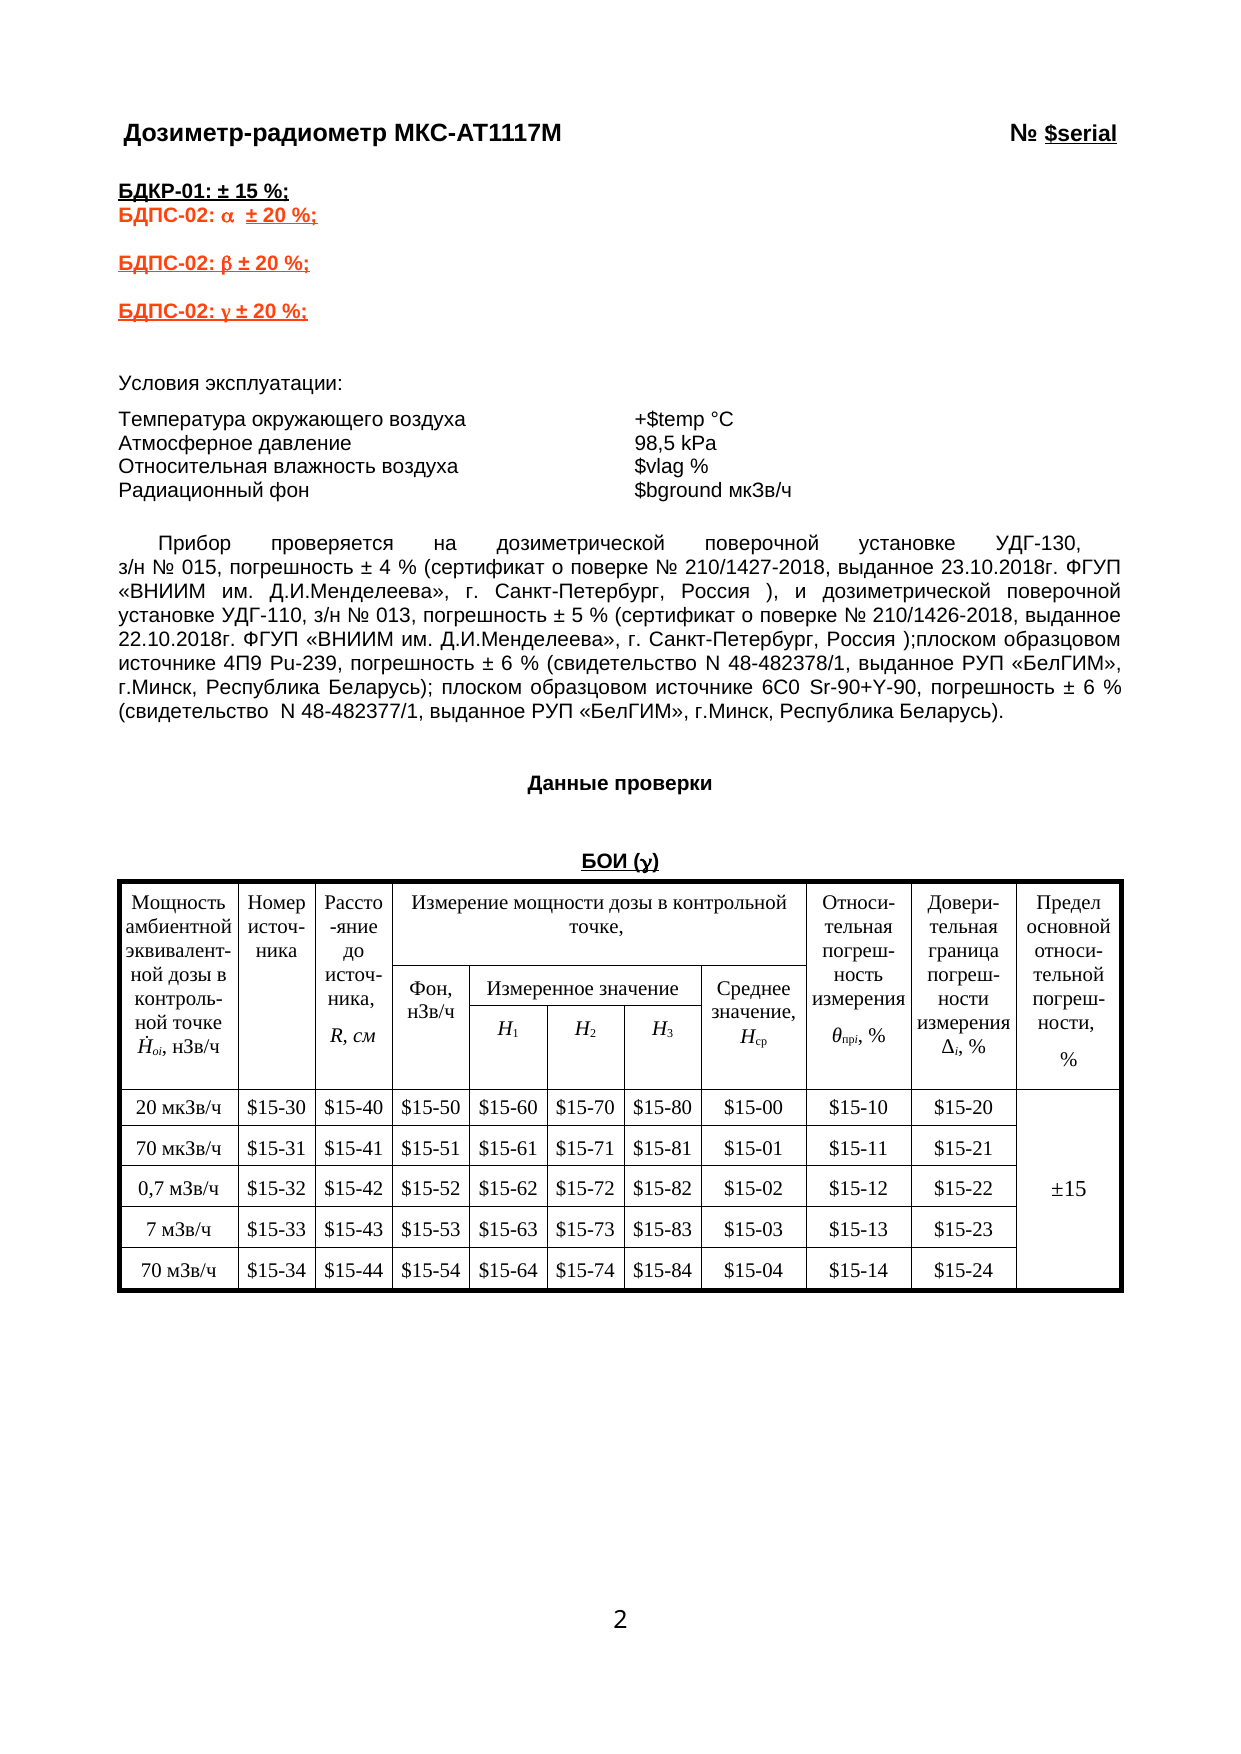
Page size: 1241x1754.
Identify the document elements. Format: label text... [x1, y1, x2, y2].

table_header БДПС-02:  ± 20 %; [118, 250, 1063, 298]
table_cell $15-71 [548, 1126, 624, 1165]
table_cell Измерение мощности дозы в контрольной точке, [393, 884, 806, 964]
table_cell Фон, нЗв/ч [393, 966, 469, 1089]
table_cell Мощность амбиентной эквивалент-ной дозы в контроль-ной точке Ḣoi, нЗв/ч [122, 884, 238, 1089]
table_cell $15-22 [912, 1166, 1016, 1206]
table_cell $15-70 [548, 1090, 624, 1124]
table_cell $15-84 [625, 1248, 701, 1287]
table_cell H2 [548, 1006, 624, 1089]
table_cell $15-21 [912, 1126, 1016, 1165]
table_cell $15-60 [470, 1090, 547, 1124]
table_cell $15-44 [316, 1248, 392, 1287]
table_cell $15-52 [393, 1166, 469, 1206]
table_cell $15-43 [316, 1207, 392, 1247]
table_cell $15-03 [702, 1207, 806, 1247]
table_cell 20 мкЗв/ч [122, 1090, 238, 1124]
table_cell $15-73 [548, 1207, 624, 1247]
table_header БДПС-02: γ ± 20 %; [118, 299, 1063, 347]
table_header БДКР-01: ± 15 %; [118, 179, 1063, 202]
table_cell $15-81 [625, 1126, 701, 1165]
table_cell 0,7 мЗв/ч [122, 1166, 238, 1206]
table_cell Рассто-яние до источ-ника, R, см [316, 884, 392, 1089]
text Радиационный фон $bground мкЗв/ч [118, 478, 1122, 502]
table_cell $15-04 [702, 1248, 806, 1287]
table_cell $15-11 [807, 1126, 911, 1165]
table_cell $15-12 [807, 1166, 911, 1206]
table_cell $15-74 [548, 1248, 624, 1287]
table_cell $15-72 [548, 1166, 624, 1206]
table_cell Предел основной относи-тельной погреш-ности, % [1017, 884, 1119, 1089]
table_cell $15-13 [807, 1207, 911, 1247]
table_cell H1 [470, 1006, 547, 1089]
table_cell 70 мкЗв/ч [122, 1126, 238, 1165]
table_cell $15-23 [912, 1207, 1016, 1247]
table_cell $15-80 [625, 1090, 701, 1124]
table_cell $15-62 [470, 1166, 547, 1206]
table_header БОИ () [119, 833, 1121, 879]
table_cell $15-34 [239, 1248, 315, 1287]
table_cell Номер источ-ника [239, 884, 315, 1089]
table_cell $15-20 [912, 1090, 1016, 1124]
table_cell $15-54 [393, 1248, 469, 1287]
table_cell $15-83 [625, 1207, 701, 1247]
table_cell Относи-тельная погреш-ность измерения θпрi, % [807, 884, 911, 1089]
text Данные проверки [118, 771, 1122, 794]
table_cell $15-64 [470, 1248, 547, 1287]
table_cell $15-41 [316, 1126, 392, 1165]
table_cell ±15 [1017, 1090, 1119, 1287]
table_cell $15-63 [470, 1207, 547, 1247]
table_cell $15-51 [393, 1126, 469, 1165]
table_cell $15-40 [316, 1090, 392, 1124]
table_cell $15-61 [470, 1126, 547, 1165]
text Относительная влажность воздуха $vlag % [118, 454, 1122, 478]
table_cell Среднее значение, Hср [702, 966, 806, 1089]
table_cell 7 мЗв/ч [122, 1207, 238, 1247]
table_cell $15-32 [239, 1166, 315, 1206]
table_cell $15-31 [239, 1126, 315, 1165]
table_cell $15-42 [316, 1166, 392, 1206]
table_cell $15-33 [239, 1207, 315, 1247]
table_header БДПС-02:  ± 20 %; [118, 203, 1063, 250]
table_cell Измеренное значение [470, 966, 701, 1005]
table_cell $15-50 [393, 1090, 469, 1124]
text Атмосферное давление 98,5 kPa [118, 430, 1122, 454]
table_cell $15-24 [912, 1248, 1016, 1287]
table_cell 70 мЗв/ч [122, 1248, 238, 1287]
table_cell $15-82 [625, 1166, 701, 1206]
table_cell $15-02 [702, 1166, 806, 1206]
table_cell Довери-тельная граница погреш-ности измерения Δi, % [912, 884, 1016, 1089]
text Условия эксплуатации: [118, 371, 1122, 394]
table_cell $15-01 [702, 1126, 806, 1165]
text Прибор проверяется на дозиметрической поверочной установке УДГ-130, з/н № 015, погрешность ± 4 % (сертификат о поверке № 210/1427-2018, выданное 23.10.2018г. ФГУП «ВНИИМ им. Д.И.Менделеева», г. Санкт-Петербург, Россия ), и дозиметрической поверочной установке УДГ-110, з/н № 013, погрешность ± 5 % (сертификат о поверке № 210/1426-2018, выданное 22.10.2018г. ФГУП «ВНИИМ им. Д.И.Менделеева», г. Санкт-Петербург, Россия );плоском образцовом источнике 4П9 Pu-239, погрешность ± 6 % (свидетельство N 48-482378/1, выданное РУП «БелГИМ», г.Минск, Республика Беларусь); плоском образцовом источнике 6С0 Sr-90+Y-90, погрешность ± 6 % (свидетельство N 48-482377/1, выданное РУП «БелГИМ», г.Минск, Республика Беларусь). [118, 531, 1122, 723]
table_cell $15-30 [239, 1090, 315, 1124]
table_cell H3 [625, 1006, 701, 1089]
table_cell $15-00 [702, 1090, 806, 1124]
table_cell $15-10 [807, 1090, 911, 1124]
text Температура окружающего воздуха +$temp °C [118, 406, 1122, 430]
table_cell $15-53 [393, 1207, 469, 1247]
table_cell $15-14 [807, 1248, 911, 1287]
